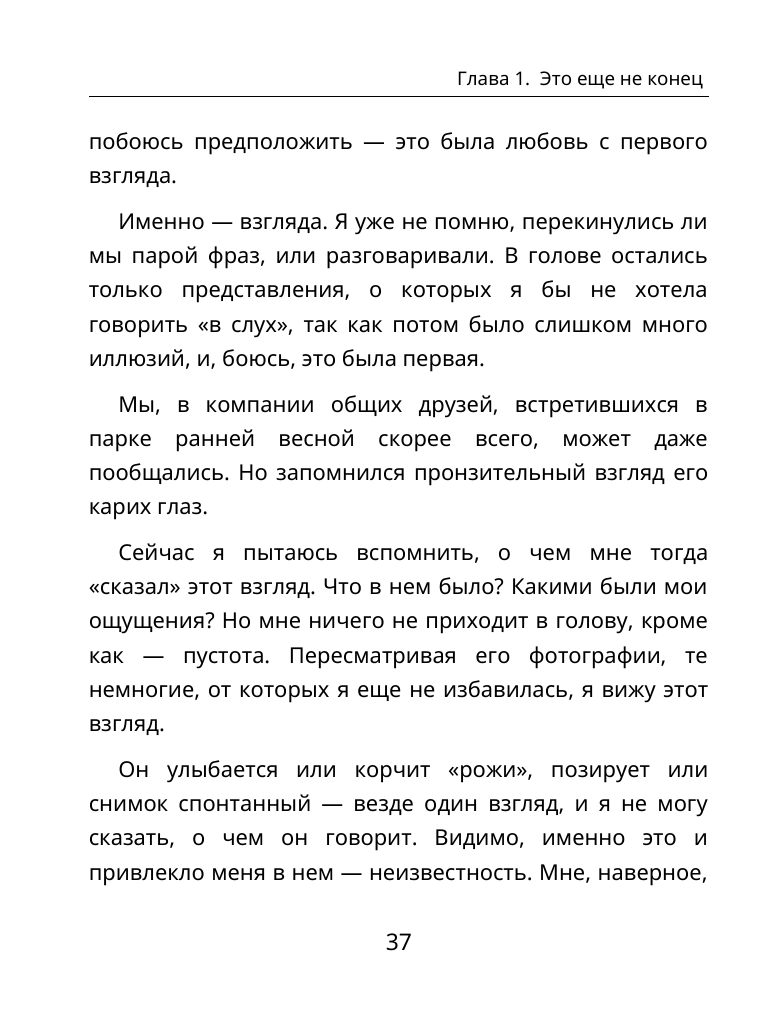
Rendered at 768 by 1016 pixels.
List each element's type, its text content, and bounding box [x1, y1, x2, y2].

text Сейчас я пытаюсь вспомнить, о чем мне тогда «сказал» этот взгляд. Что в нем было? Какими были мои ощущения? Но мне ничего не приходит в голову, кроме как — пустота. Пересматривая его фотографии, те немногие, от которых я еще не избавилась, я вижу этот взгляд. [88, 537, 709, 738]
text Он улыбается или корчит «рожи», позирует или снимок спонтанный — везде один взгляд, и я не могу сказать, о чем он говорит. Видимо, именно это и привлекло меня в нем — неизвестность. Мне, наверное, [88, 754, 709, 886]
text Мы, в компании общих друзей, встретившихся в парке ранней весной скорее всего, может даже пообщались. Но запомнился пронзительный взгляд его карих глаз. [88, 389, 709, 521]
text побоюсь предположить — это была любовь с первого взгляда. [88, 126, 709, 190]
text Именно — взгляда. Я уже не помню, перекинулись ли мы парой фраз, или разговаривали. В голове остались только представления, о которых я бы не хотела говорить «в слух», так как потом было слишком много иллюзий, и, боюсь, это была первая. [88, 206, 709, 373]
